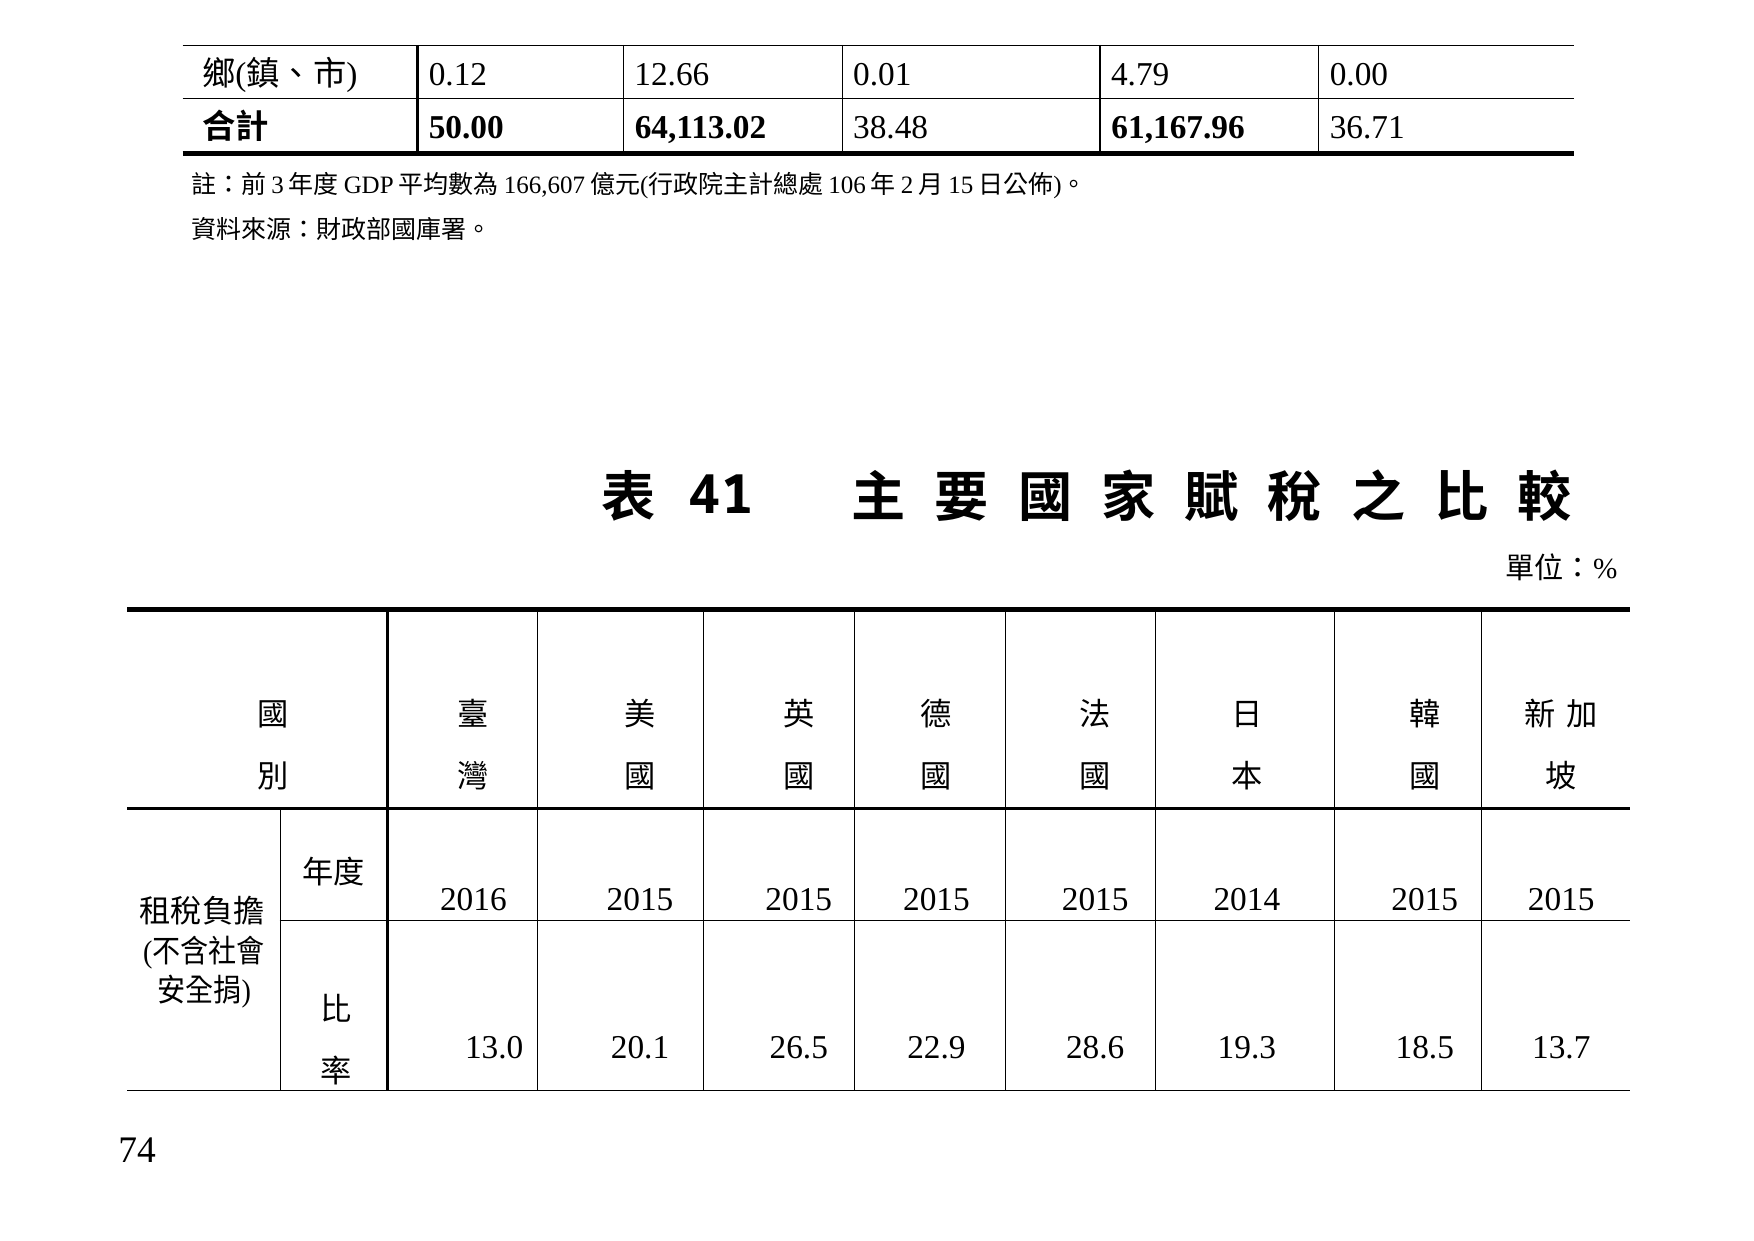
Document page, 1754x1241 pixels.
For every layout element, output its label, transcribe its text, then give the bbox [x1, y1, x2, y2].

table_cell 2015 [855, 810, 1005, 920]
table_header 美 國 [538, 612, 703, 807]
table_header 國 別 [127, 612, 386, 807]
table_cell 13.0 [389, 921, 537, 1090]
table_cell 38.48 [843, 99, 1099, 151]
table_header 法 國 [1006, 612, 1155, 807]
table_header 新加坡 [1482, 612, 1629, 807]
subtitle 表41 主要國家賦稅之比較 [128, 420, 1628, 545]
table_cell 2015 [1335, 810, 1481, 920]
table_cell 2015 [1006, 810, 1155, 920]
table_cell 4.79 [1101, 46, 1318, 98]
table_header 日 本 [1156, 612, 1334, 807]
table_header 英 國 [704, 612, 854, 807]
table_cell 合計 [183, 99, 416, 151]
text 註：前3年度GDP平均數為166,607億元(行政院主計總處106年2月15日公佈)。 [191, 167, 1587, 200]
table_cell 50.00 [419, 99, 623, 151]
table_cell 13.7 [1482, 921, 1629, 1090]
table_cell 比率 [281, 921, 386, 1090]
text 單位：% [128, 545, 1617, 587]
table_header 德 國 [855, 612, 1005, 807]
table_cell 0.00 [1319, 46, 1574, 98]
table_cell 2014 [1156, 810, 1334, 920]
table_cell 36.71 [1319, 99, 1574, 151]
table_cell 2015 [1482, 810, 1629, 920]
table_cell 年度 [281, 810, 386, 920]
table_cell 26.5 [704, 921, 854, 1090]
table_cell 28.6 [1006, 921, 1155, 1090]
table_cell 2016 [389, 810, 537, 920]
table_cell 2015 [538, 810, 703, 920]
table_cell 租稅負擔(不含社會安全捐) [127, 810, 280, 1090]
table_cell 12.66 [624, 46, 842, 98]
table_cell 61,167.96 [1101, 99, 1318, 151]
table_header 臺 灣 [389, 612, 537, 807]
table_cell 64,113.02 [624, 99, 842, 151]
table_cell 22.9 [855, 921, 1005, 1090]
text 資料來源：財政部國庫署。 [191, 211, 1587, 245]
table_header 韓 國 [1335, 612, 1481, 807]
table_cell 鄉(鎮、市) [183, 46, 416, 98]
table_cell 19.3 [1156, 921, 1334, 1090]
table_cell 2015 [704, 810, 854, 920]
table_cell 18.5 [1335, 921, 1481, 1090]
table_cell 0.12 [419, 46, 623, 98]
table_cell 0.01 [843, 46, 1099, 98]
table_cell 20.1 [538, 921, 703, 1090]
